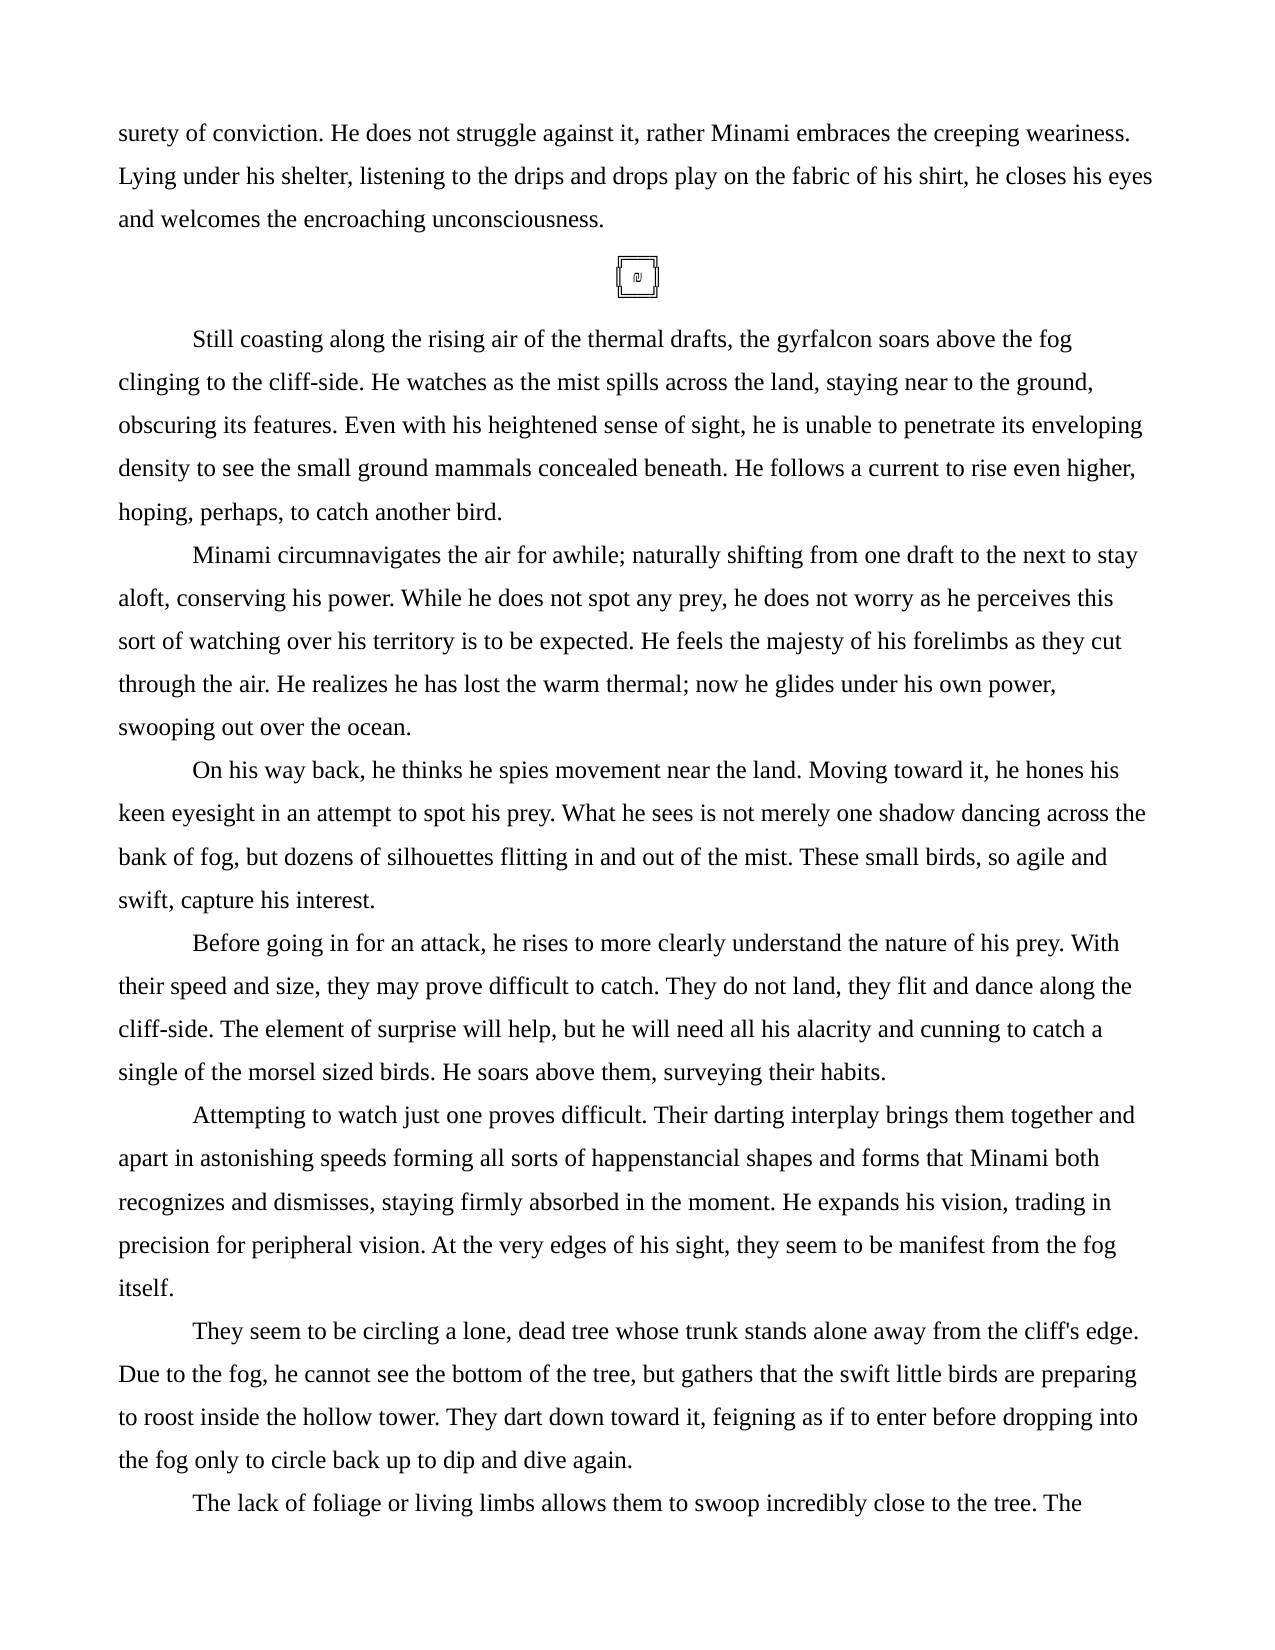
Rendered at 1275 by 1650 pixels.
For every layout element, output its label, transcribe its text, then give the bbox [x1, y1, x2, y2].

text surety of conviction. He does not struggle against it, rather Minami embraces the creeping weariness. Lying under his shelter, listening to the drips and drops play on the fabric of his shirt, he closes his eyes and welcomes the encroaching unconsciousness. [118, 118, 1157, 233]
text Attempting to watch just one proves difficult. Their darting interplay brings them together and apart in astonishing speeds forming all sorts of happenstancial shapes and forms that Minami both recognizes and dismisses, staying firmly absorbed in the moment. He expands his vision, trading in precision for peripheral vision. At the very edges of his sight, they seem to be manifest from the fog itself. [118, 1100, 1157, 1302]
text The lack of foliage or living limbs allows them to swoop incredibly close to the tree. The [118, 1488, 1157, 1517]
text On his way back, he thinks he spies movement near the land. Moving toward it, he hones his keen eyesight in an attempt to spot his prey. What he sees is not merely one shadow dancing across the bank of fog, but dozens of silhouettes flitting in and out of the mist. These small birds, so agile and swift, capture his interest. [118, 755, 1157, 913]
text ║ ₪ ║ [620, 267, 655, 286]
text ║ ₪ ║ [118, 267, 616, 286]
text Still coasting along the rising air of the thermal drafts, the gyrfalcon soars above the fog clinging to the cliff-side. He watches as the mist spills across the land, staying near to the ground, obscuring its features. Even with his heightened sense of sight, he is unable to penetrate its enveloping density to see the small ground mammals concealed beneath. He follows a current to rise even higher, hoping, perhaps, to catch another bird. [118, 324, 1157, 525]
text ║ ₪ ║ [659, 267, 1157, 286]
text ╔══╗ [118, 247, 1157, 267]
text They seem to be circling a lone, dead tree whose trunk stands alone away from the cliff's edge. Due to the fog, he cannot see the bottom of the tree, but gathers that the swift little birds are preparing to roost inside the hollow tower. They dart down toward it, feigning as if to enter before dropping into the fog only to circle back up to dip and dive again. [118, 1316, 1157, 1474]
text Before going in for an attack, he rises to more clearly understand the nature of his prey. With their speed and size, they may prove difficult to catch. They do not land, they flit and dance along the cliff-side. The element of surprise will help, but he will need all his alacrity and cunning to catch a single of the morsel sized birds. He soars above them, surveying their habits. [118, 928, 1157, 1086]
text Minami circumnavigates the air for awhile; naturally shifting from one draft to the next to stay aloft, conserving his power. While he does not spot any prey, he does not worry as he perceives this sort of watching over his territory is to be expected. He feels the majesty of his forelimbs as they cut through the air. He realizes he has lost the warm thermal; now he glides under his own power, swooping out over the ocean. [118, 540, 1157, 741]
text ╚══╝ [118, 286, 1157, 305]
